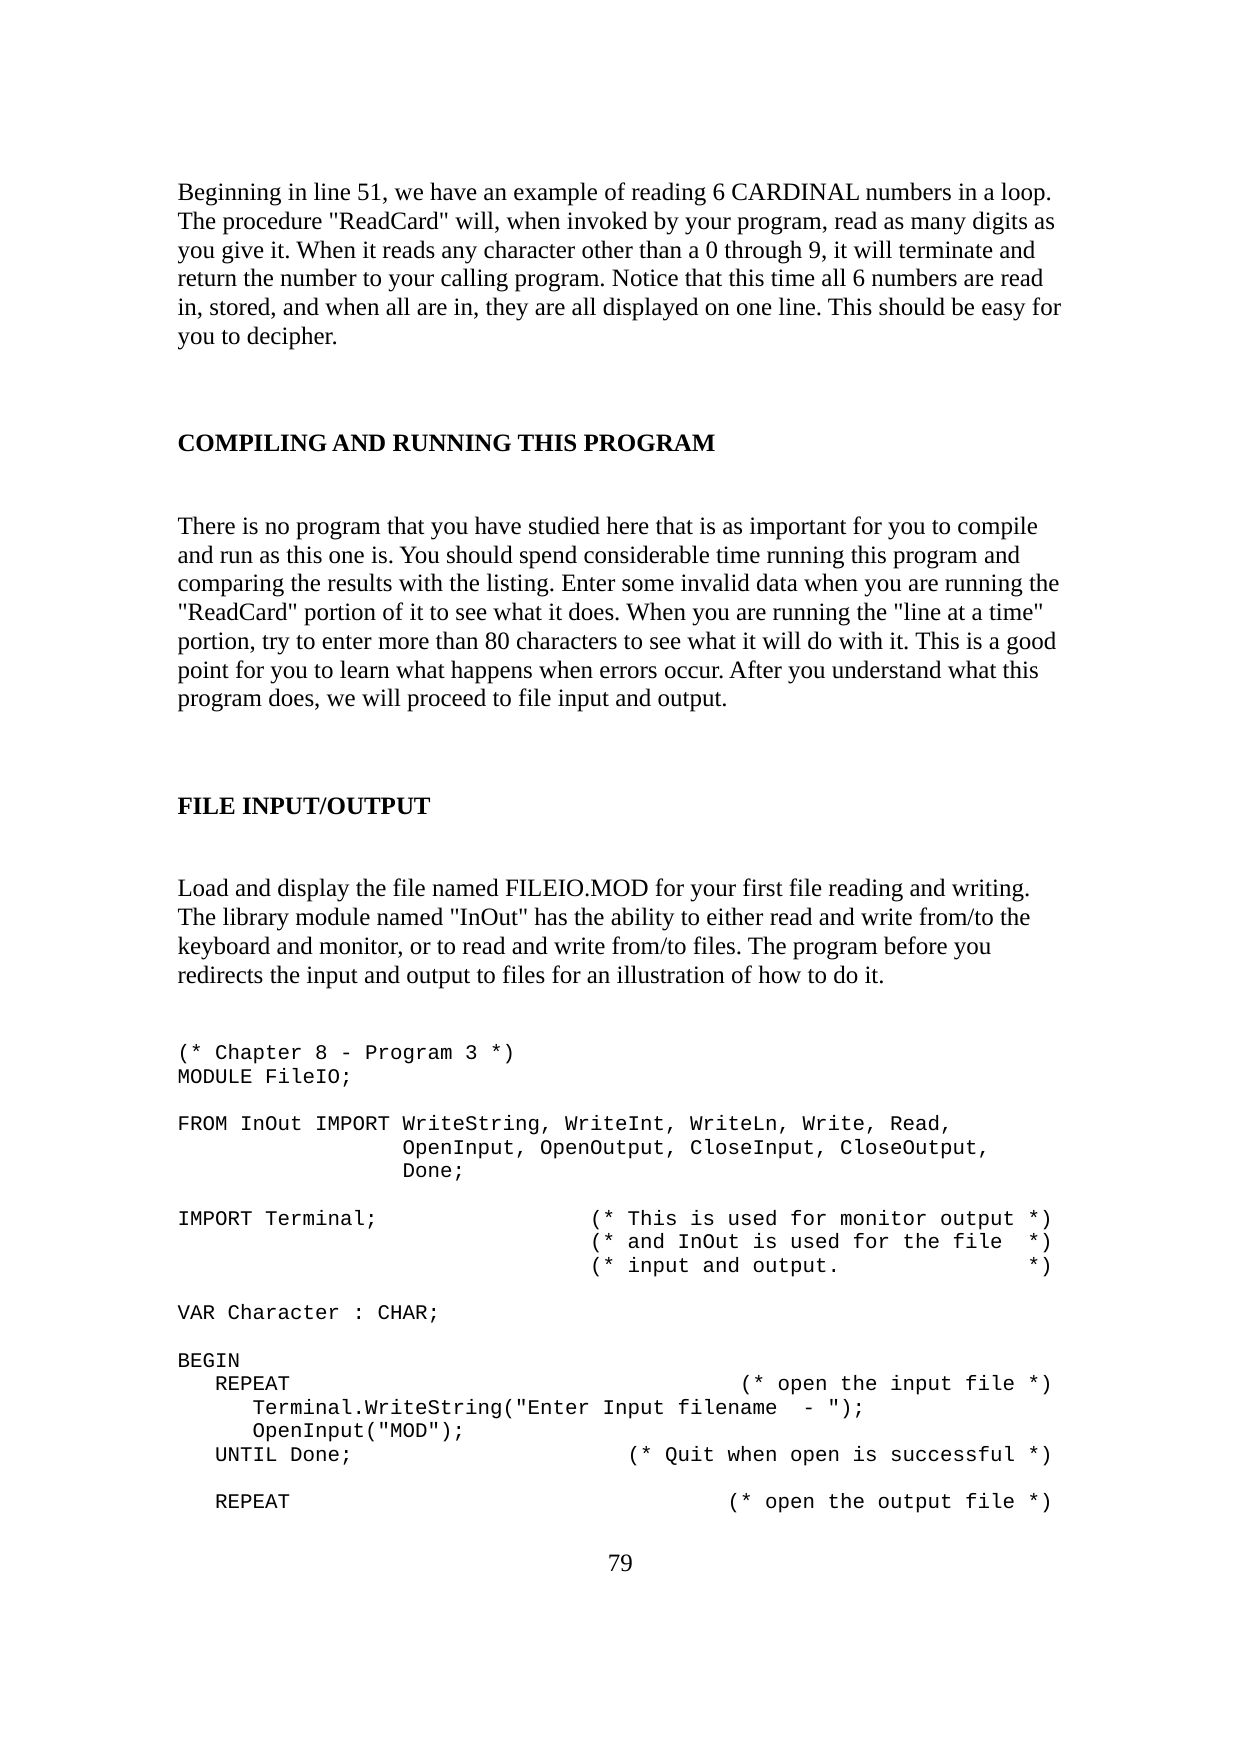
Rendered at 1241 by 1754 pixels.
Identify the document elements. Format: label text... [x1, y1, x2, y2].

text IMPORT Terminal; (* This is used for monitor output *) [177, 1208, 1063, 1231]
text Done; [177, 1160, 1063, 1184]
text BEGIN [177, 1349, 1063, 1373]
text Terminal.WriteString("Enter Input filename - "); [177, 1397, 1063, 1421]
text REPEAT (* open the output file *) [177, 1491, 1063, 1515]
text (* and InOut is used for the file *) [177, 1231, 1063, 1255]
text OpenInput, OpenOutput, CloseInput, CloseOutput, [177, 1137, 1063, 1160]
subtitle COMPILING AND RUNNING THIS PROGRAM [177, 428, 1063, 457]
text MODULE FileIO; [177, 1066, 1063, 1089]
text There is no program that you have studied here that is as important for you to compile and run as this one is. You should spend considerable time running this program and comparing the results with the listing. Enter some invalid data when you are running the "ReadCard" portion of it to see what it does. When you are running the "line at a time" portion, try to enter more than 80 characters to see what it will do with it. This is a good point for you to learn what happens when errors occur. After you understand what this program does, we will proceed to file input and output. [177, 511, 1063, 712]
text Load and display the file named FILEIO.MOD for your first file reading and writing. The library module named "InOut" has the ability to either read and write from/to the keyboard and monitor, or to read and write from/to files. The program before you redirects the input and output to files for an illustration of how to do it. [177, 873, 1063, 988]
text FROM InOut IMPORT WriteString, WriteInt, WriteLn, Write, Read, [177, 1113, 1063, 1137]
subtitle FILE INPUT/OUTPUT [177, 791, 1063, 820]
text UNTIL Done; (* Quit when open is successful *) [177, 1444, 1063, 1468]
text OpenInput("MOD"); [177, 1421, 1063, 1444]
text (* input and output. *) [177, 1255, 1063, 1279]
text REPEAT (* open the input file *) [177, 1373, 1063, 1397]
text VAR Character : CHAR; [177, 1302, 1063, 1326]
text Beginning in line 51, we have an example of reading 6 CARDINAL numbers in a loop. The procedure "ReadCard" will, when invoked by your program, read as many digits as you give it. When it reads any character other than a 0 through 9, it will terminate and return the number to your calling program. Notice that this time all 6 numbers are read in, stored, and when all are in, they are all displayed on one line. This should be easy for you to decipher. [177, 177, 1063, 350]
text (* Chapter 8 - Program 3 *) [177, 1042, 1063, 1066]
